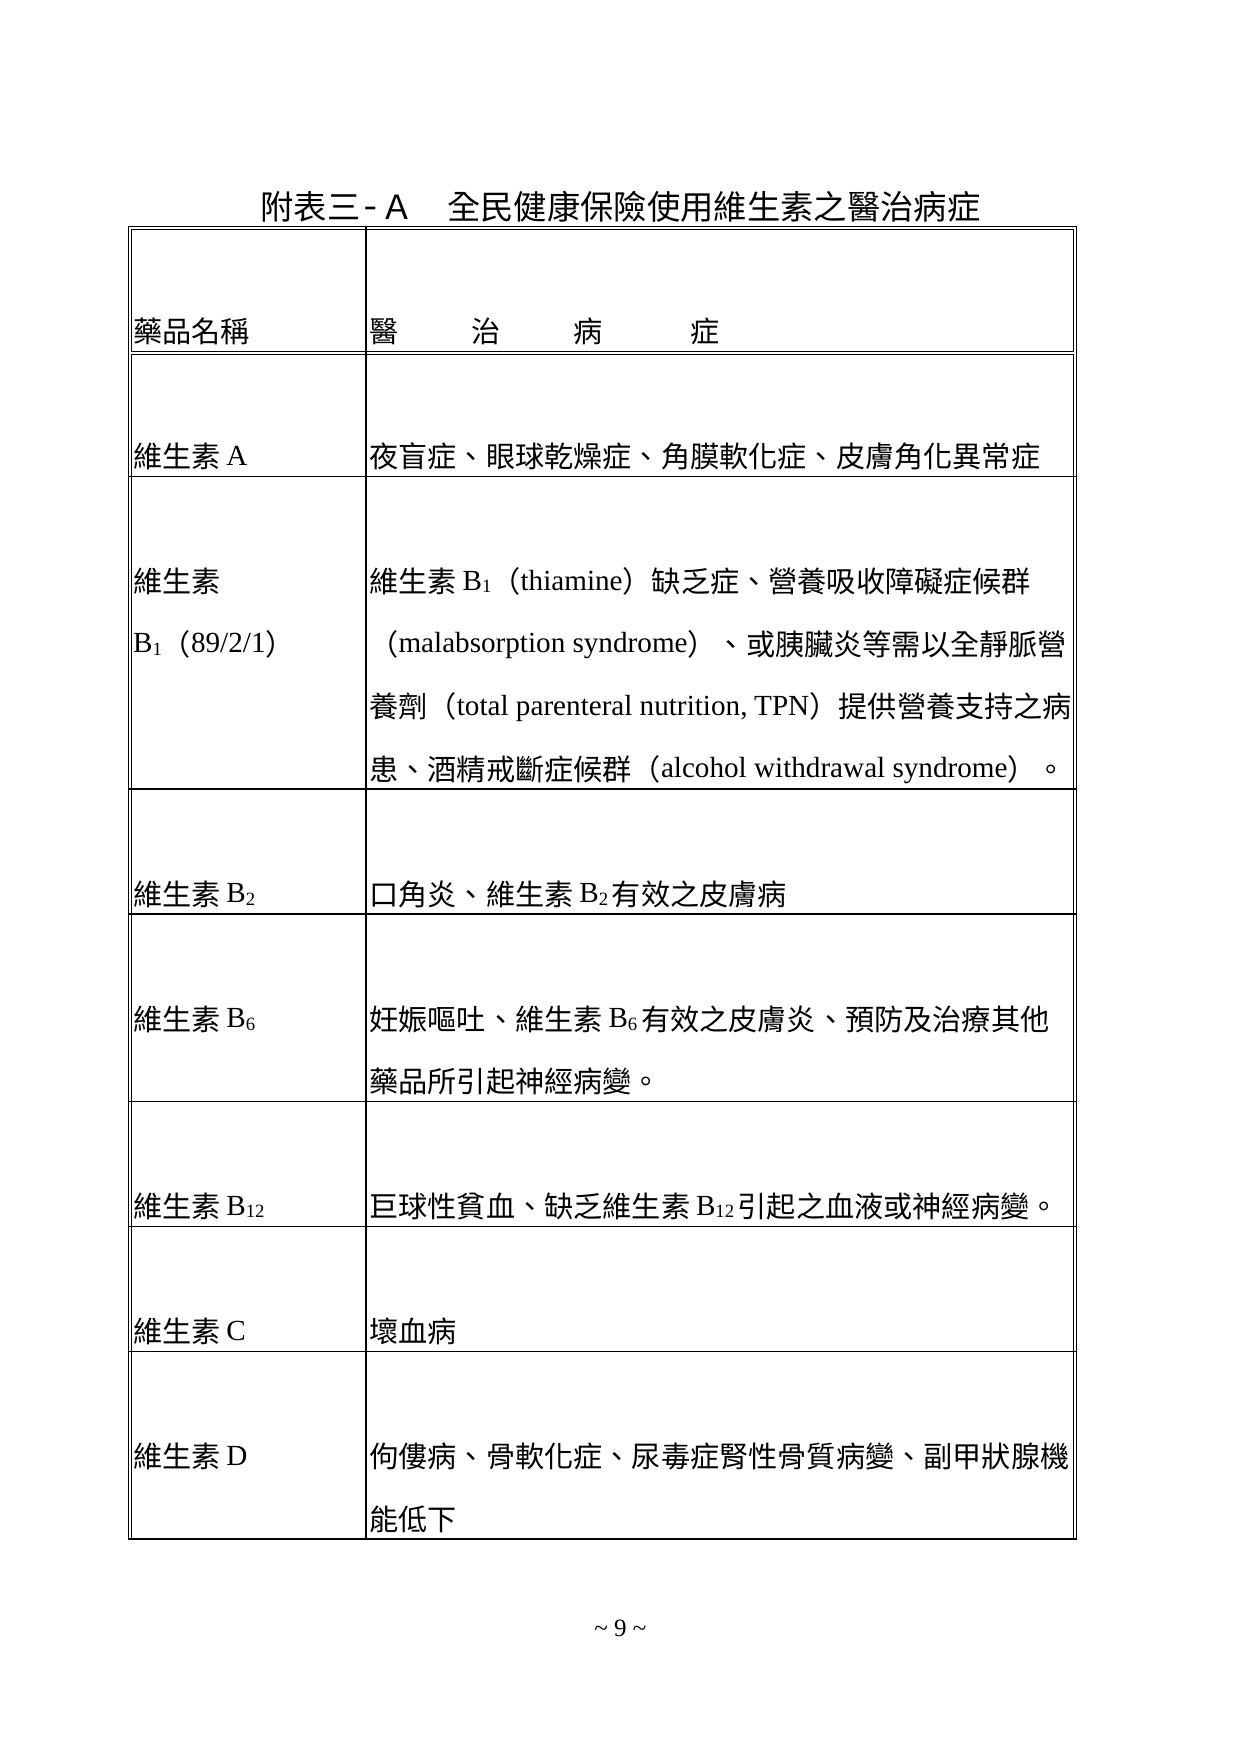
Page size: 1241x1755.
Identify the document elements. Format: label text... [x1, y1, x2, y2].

table_cell 維生素B2 [132, 790, 365, 913]
table_cell 維生素B6 [132, 915, 365, 1101]
table_cell 維生素D [132, 1352, 365, 1538]
table_cell 維生素C [132, 1227, 365, 1351]
table_cell 維生素A [132, 355, 365, 476]
table_cell 巨球性貧血、缺乏維生素B12引起之血液或神經病變。 [367, 1102, 1073, 1226]
table_header 醫 治 病 症 [367, 230, 1073, 351]
table_cell 夜盲症、眼球乾燥症、角膜軟化症、皮膚角化異常症 [367, 355, 1073, 476]
table_cell 維生素B12 [132, 1102, 365, 1226]
text 附表三-Ａ 全民健康保險使用維生素之醫治病症 [130, 163, 1110, 226]
table_cell 口角炎、維生素B2有效之皮膚病 [367, 790, 1073, 913]
table_cell 佝僂病、骨軟化症、尿毒症腎性骨質病變、副甲狀腺機能低下 [367, 1352, 1073, 1538]
table_cell 維生素B1（thiamine）缺乏症、營養吸收障礙症候群（malabsorption syndrome）、或胰臟炎等需以全靜脈營養劑（total parenteral nutrition, TPN）提供營養支持之病患、酒精戒斷症候群（alcohol withdrawal syndrome）。 [367, 477, 1073, 788]
table_cell 壞血病 [367, 1227, 1073, 1351]
table_header 藥品名稱 [132, 230, 365, 351]
table_cell 維生素B1（89/2/1） [132, 477, 365, 788]
table_cell 妊娠嘔吐、維生素B6有效之皮膚炎、預防及治療其他藥品所引起神經病變。 [367, 915, 1073, 1101]
